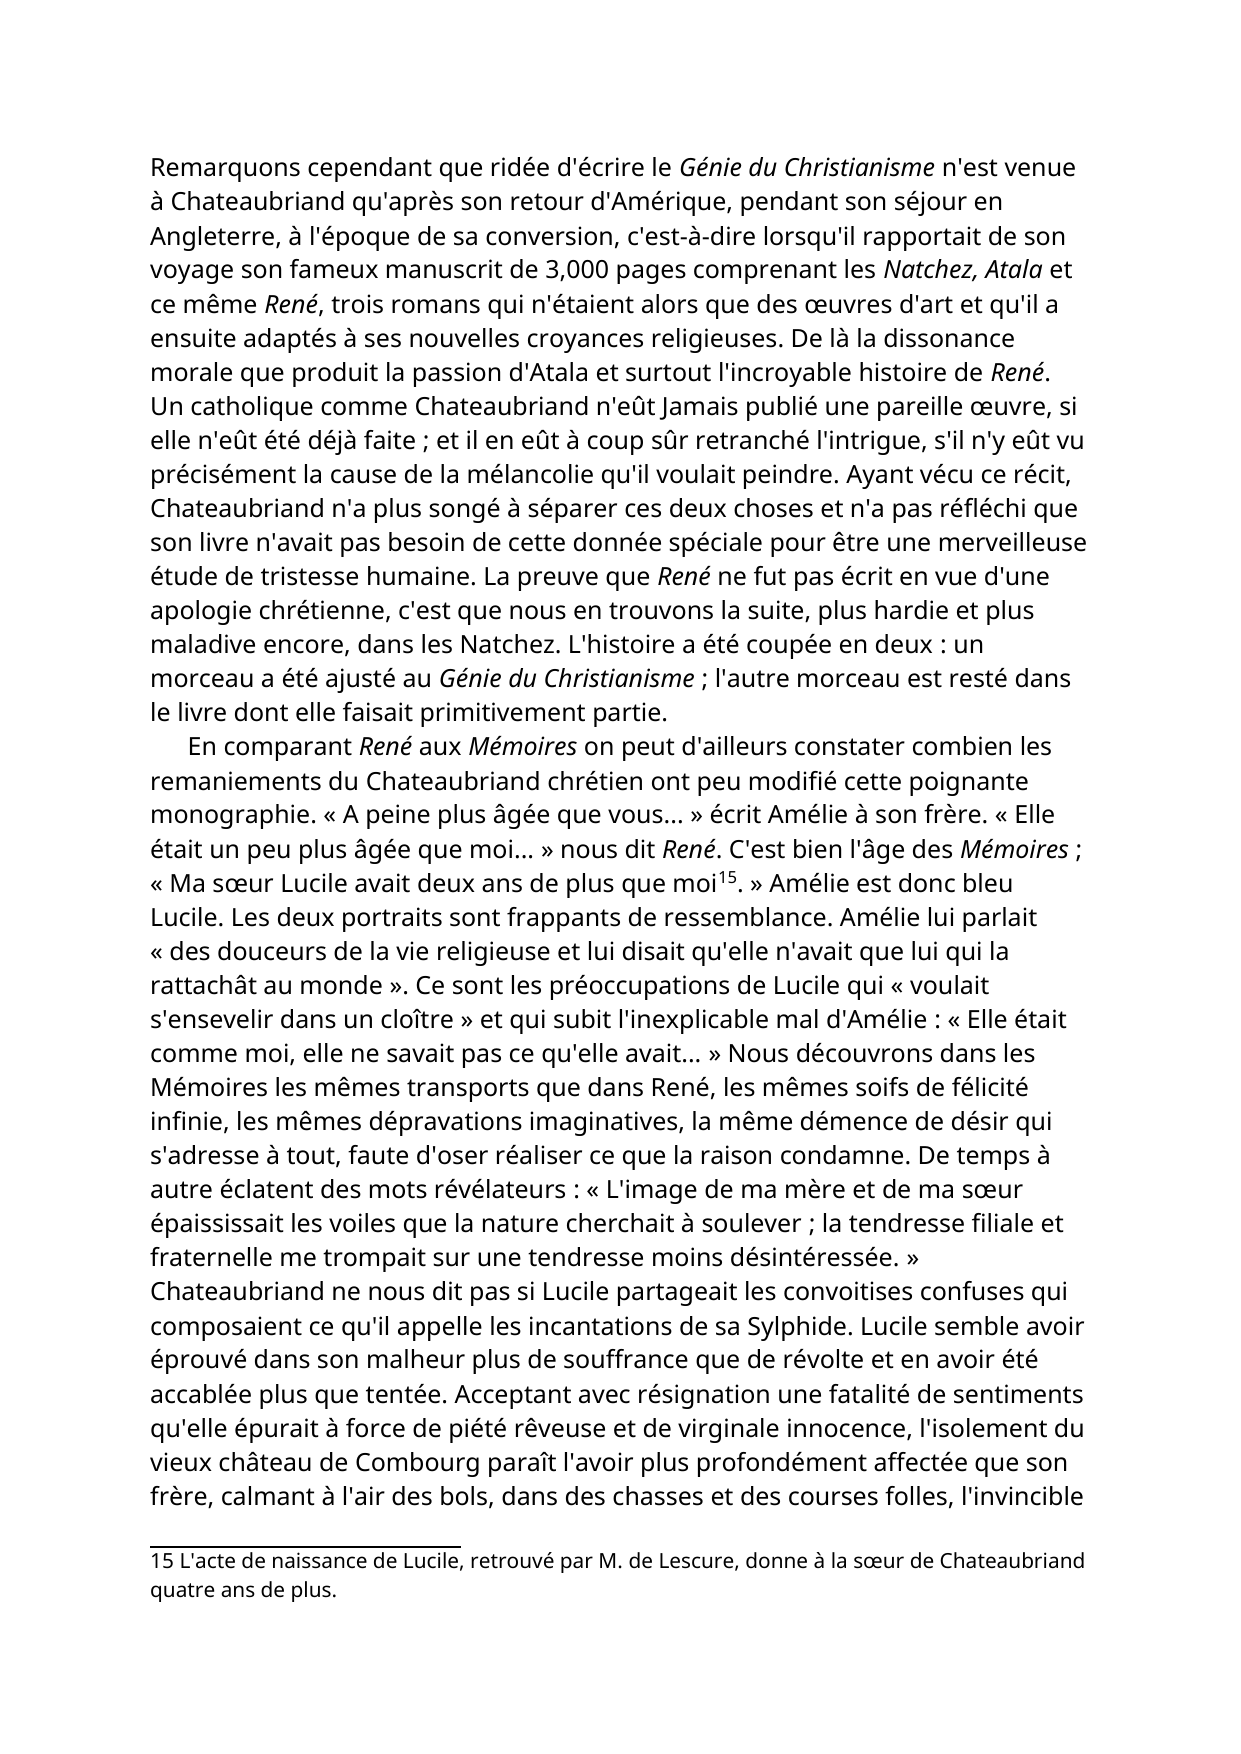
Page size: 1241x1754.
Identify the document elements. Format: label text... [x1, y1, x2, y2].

text En comparant René aux Mémoires on peut d'ailleurs constater combien les remaniements du Chateaubriand chrétien ont peu modifié cette poignante monographie. « A peine plus âgée que vous... » écrit Amélie à son frère. « Elle était un peu plus âgée que moi... » nous dit René. C'est bien l'âge des Mémoires ; « Ma sœur Lucile avait deux ans de plus que moi. » Amélie est donc bleu Lucile. Les deux portraits sont frappants de ressemblance. Amélie lui parlait « des douceurs de la vie religieuse et lui disait qu'elle n'avait que lui qui la rattachât au monde ». Ce sont les préoccupations de Lucile qui « voulait s'ensevelir dans un cloître » et qui subit l'inexplicable mal d'Amélie : « Elle était comme moi, elle ne savait pas ce qu'elle avait... » Nous découvrons dans les Mémoires les mêmes transports que dans René, les mêmes soifs de félicité infinie, les mêmes dépravations imaginatives, la même démence de désir qui s'adresse à tout, faute d'oser réaliser ce que la raison condamne. De temps à autre éclatent des mots révélateurs : « L'image de ma mère et de ma sœur épaississait les voiles que la nature cherchait à soulever ; la tendresse filiale et fraternelle me trompait sur une tendresse moins désintéressée. » Chateaubriand ne nous dit pas si Lucile partageait les convoitises confuses qui composaient ce qu'il appelle les incantations de sa Sylphide. Lucile semble avoir éprouvé dans son malheur plus de souffrance que de révolte et en avoir été accablée plus que tentée. Acceptant avec résignation une fatalité de sentiments qu'elle épurait à force de piété rêveuse et de virginale innocence, l'isolement du vieux château de Combourg paraît l'avoir plus profondément affectée que son frère, calmant à l'air des bols, dans des chasses et des courses folles, l'invincible [150, 729, 1091, 1512]
text L'acte de naissance de Lucile, retrouvé par M. de Lescure, donne à la sœur de Chateaubriand quatre ans de plus. [150, 1547, 1091, 1603]
text Remarquons cependant que ridée d'écrire le Génie du Christianisme n'est venue à Chateaubriand qu'après son retour d'Amérique, pendant son séjour en Angleterre, à l'époque de sa conversion, c'est-à-dire lorsqu'il rapportait de son voyage son fameux manuscrit de 3,000 pages comprenant les Natchez, Atala et ce même René, trois romans qui n'étaient alors que des œuvres d'art et qu'il a ensuite adaptés à ses nouvelles croyances religieuses. De là la dissonance morale que produit la passion d'Atala et surtout l'incroyable histoire de René. Un catholique comme Chateaubriand n'eût Jamais publié une pareille œuvre, si elle n'eût été déjà faite ; et il en eût à coup sûr retranché l'intrigue, s'il n'y eût vu précisément la cause de la mélancolie qu'il voulait peindre. Ayant vécu ce récit, Chateaubriand n'a plus songé à séparer ces deux choses et n'a pas réfléchi que son livre n'avait pas besoin de cette donnée spéciale pour être une merveilleuse étude de tristesse humaine. La preuve que René ne fut pas écrit en vue d'une apologie chrétienne, c'est que nous en trouvons la suite, plus hardie et plus maladive encore, dans les Natchez. L'histoire a été coupée en deux : un morceau a été ajusté au Génie du Christianisme ; l'autre morceau est resté dans le livre dont elle faisait primitivement partie. [150, 150, 1091, 729]
